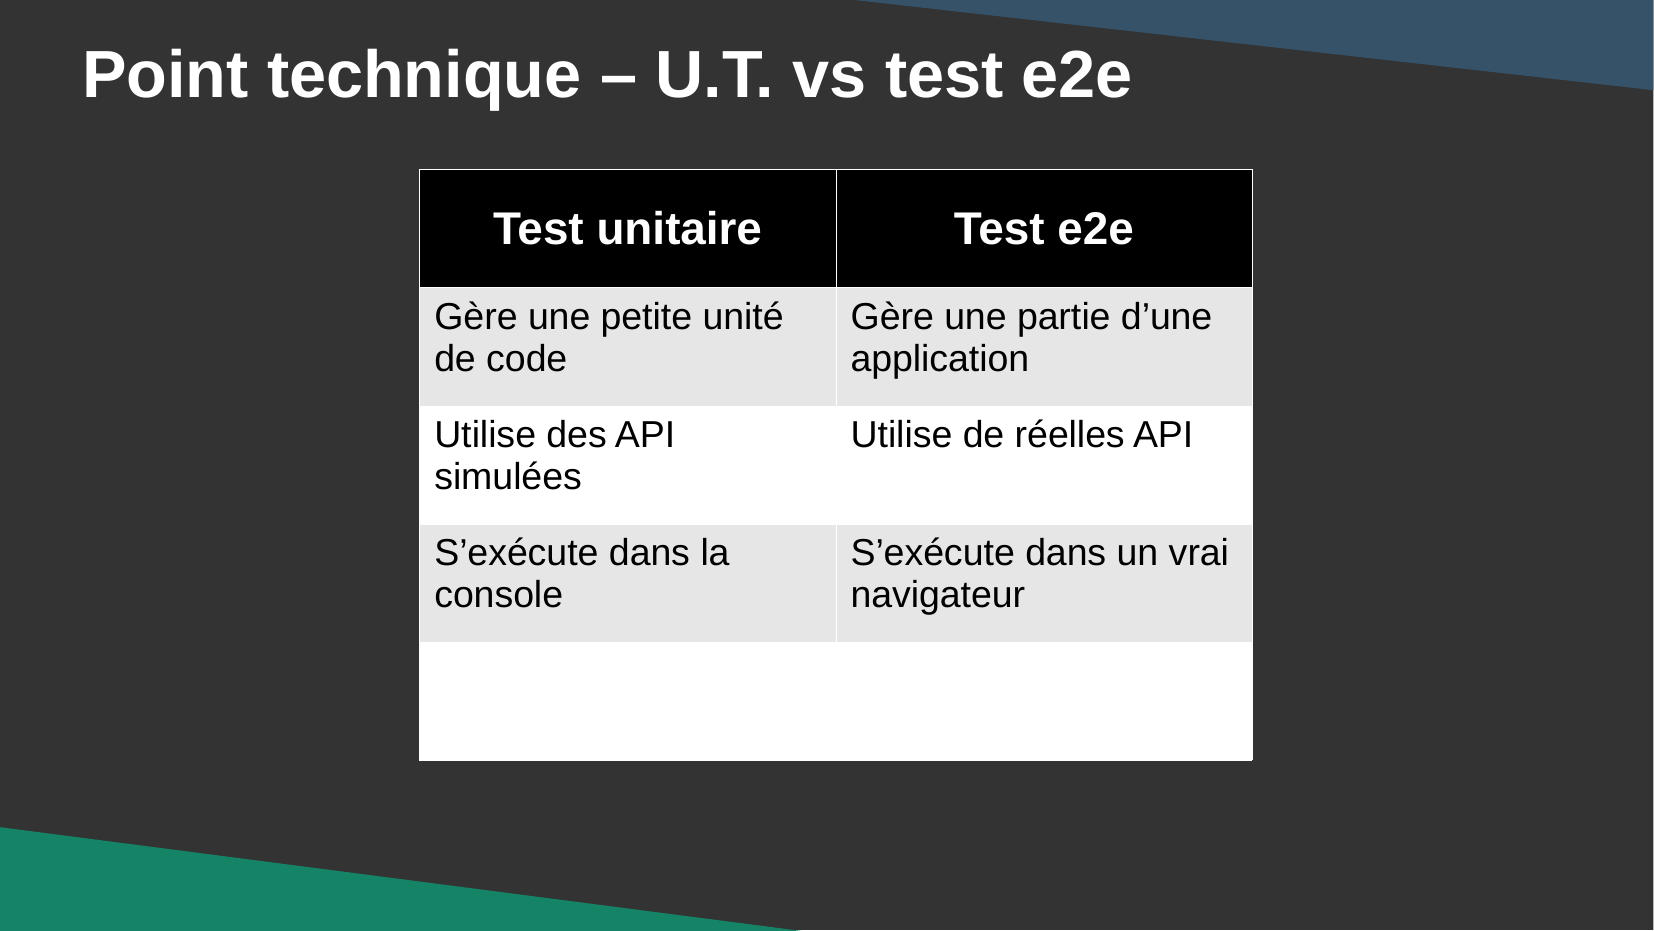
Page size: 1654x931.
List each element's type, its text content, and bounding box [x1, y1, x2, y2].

table_header Test unitaire [420, 170, 836, 287]
table_cell Utilise des API simulées [420, 407, 836, 524]
table_header Test e2e [837, 170, 1252, 287]
table_cell [837, 643, 1252, 760]
table_cell Gère une petite unité de code [420, 288, 836, 406]
table_cell S’exécute dans la console [420, 525, 836, 642]
table_cell S’exécute dans un vrai navigateur [837, 525, 1252, 642]
text_box [854, 0, 1654, 91]
table_cell [420, 643, 836, 760]
title Point technique – U.T. vs test e2e [82, 37, 1571, 122]
text_box [0, 827, 802, 931]
table_cell Gère une partie d’une application [837, 288, 1252, 406]
table_cell Utilise de réelles API [837, 407, 1252, 524]
